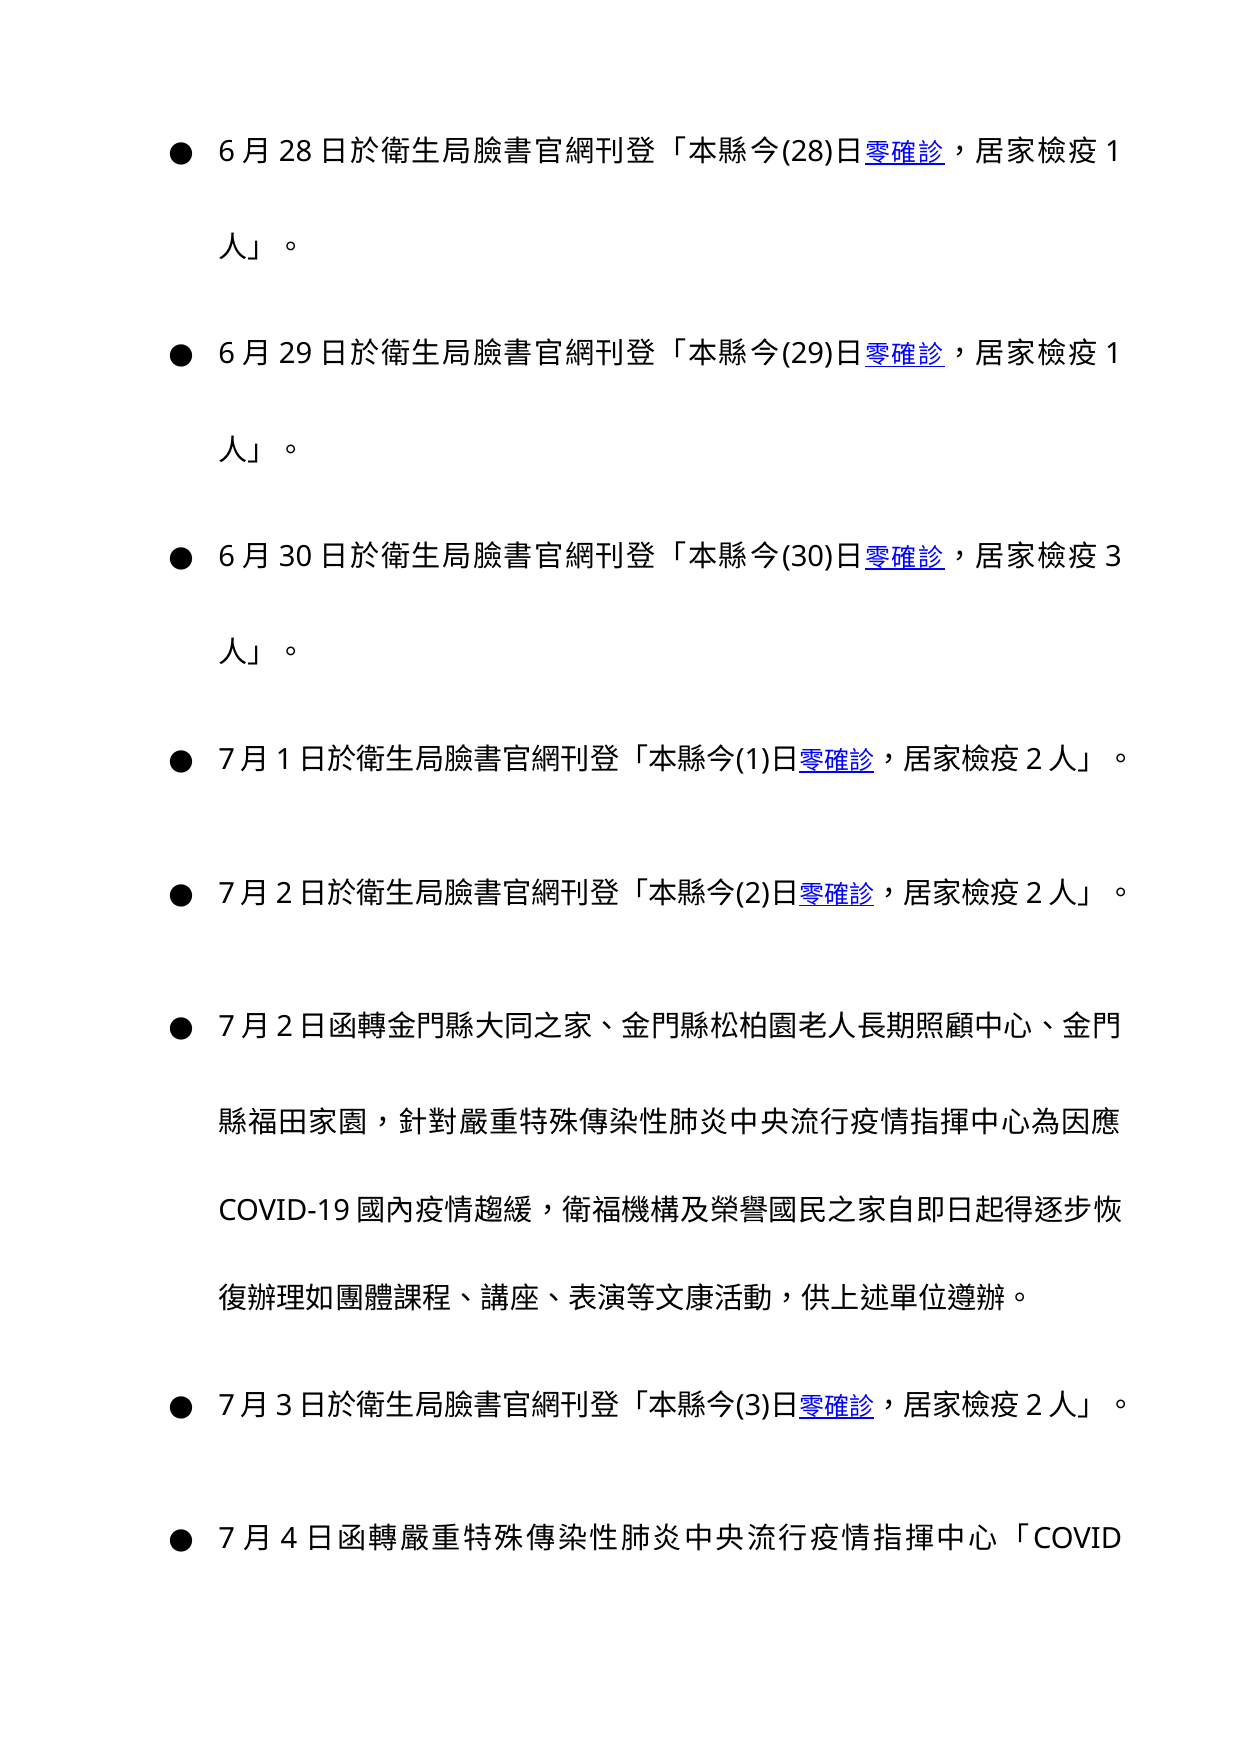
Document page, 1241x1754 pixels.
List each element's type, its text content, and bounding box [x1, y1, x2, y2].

list 7月4日函轉嚴重特殊傳染性肺炎中央流行疫情指揮中心「COVID [168, 1506, 1122, 1566]
list 6月30日於衛生局臉書官網刊登「本縣今(30)日零確診，居家檢疫3人」。 [168, 523, 1122, 671]
list 6月29日於衛生局臉書官網刊登「本縣今(29)日零確診，居家檢疫1人」。 [168, 321, 1122, 468]
list 6月28日於衛生局臉書官網刊登「本縣今(28)日零確診，居家檢疫1人」。 [168, 118, 1122, 266]
list 7月2日於衛生局臉書官網刊登「本縣今(2)日零確診，居家檢疫2人」。 [168, 860, 1122, 920]
list 7月1日於衛生局臉書官網刊登「本縣今(1)日零確診，居家檢疫2人」。 [168, 726, 1122, 786]
list 7月2日函轉金門縣大同之家、金門縣松柏園老人長期照顧中心、金門縣福田家園，針對嚴重特殊傳染性肺炎中央流行疫情指揮中心為因應COVID-19國內疫情趨緩，衛福機構及榮譽國民之家自即日起得逐步恢復辦理如團體課程、講座、表演等文康活動，供上述單位遵辦。 [168, 993, 1122, 1317]
list 7月3日於衛生局臉書官網刊登「本縣今(3)日零確診，居家檢疫2人」。 [168, 1372, 1122, 1432]
